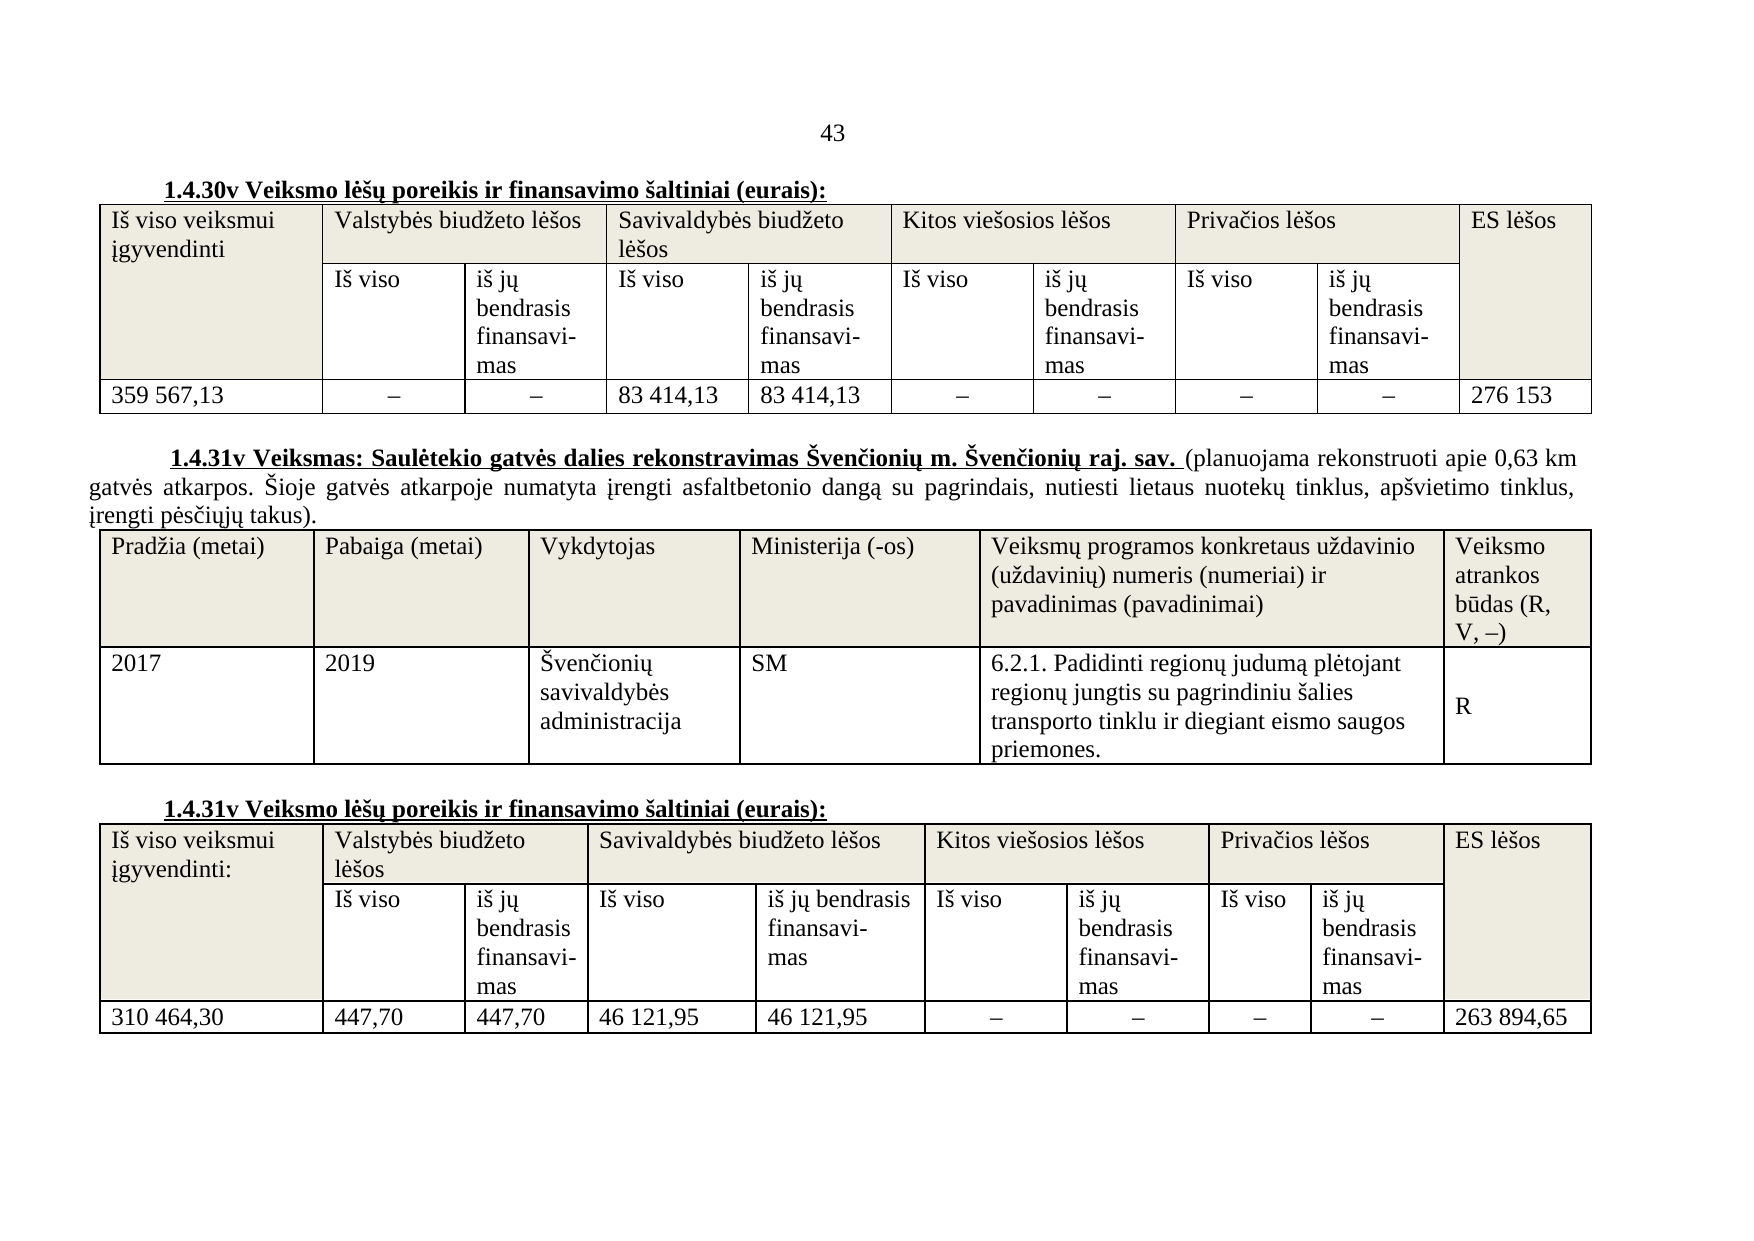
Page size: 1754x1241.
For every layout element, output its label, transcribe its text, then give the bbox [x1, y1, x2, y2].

table_cell – [892, 380, 1033, 413]
table_cell iš jų bendrasis finansavi- mas [1318, 264, 1459, 379]
table_cell iš jų bendrasis finansavi- mas [1312, 885, 1443, 999]
table_header Ministerija (-os) [741, 531, 979, 646]
table_cell – [1312, 1002, 1443, 1032]
text 1.4.31v Veiksmas: Saulėtekio gatvės dalies rekonstravimas Švenčionių m. Švenčionių raj. sav. (planuojama rekonstruoti apie 0,63 km gatvės atkarpos. Šioje gatvės atkarpoje numatyta įrengti asfaltbetonio dangą su pagrindais, nutiesti lietaus nuotekų tinklus, apšvietimo tinklus, įrengti pėsčiųjų takus). [89, 443, 1577, 529]
table_cell iš jų bendrasis finansavi- mas [1034, 264, 1175, 379]
table_cell 46 121,95 [757, 1002, 924, 1032]
table_header Kitos viešosios lėšos [926, 825, 1208, 882]
table_cell R [1445, 648, 1590, 763]
table_header Savivaldybės biudžeto lėšos [607, 205, 891, 263]
table_cell Iš viso [892, 264, 1033, 379]
table_cell 46 121,95 [589, 1002, 755, 1032]
table_cell 2019 [315, 648, 528, 763]
table_header Pradžia (metai) [101, 531, 313, 646]
table_cell – [1318, 380, 1459, 413]
table_cell 6.2.1. Padidinti regionų judumą plėtojant regionų jungtis su pagrindiniu šalies transporto tinklu ir diegiant eismo saugos priemones. [981, 648, 1443, 763]
table_header Savivaldybės biudžeto lėšos [589, 825, 924, 882]
table_cell iš jų bendrasis finansavi- mas [1068, 885, 1208, 999]
text 1.4.31v Veiksmo lėšų poreikis ir finansavimo šaltiniai (eurais): [89, 794, 1577, 823]
table_cell SM [741, 648, 979, 763]
table_cell – [323, 380, 464, 413]
table_cell 263 894,65 [1445, 1002, 1590, 1032]
table_header Veiksmo atrankos būdas (R, V, –) [1445, 531, 1590, 646]
table_header ES lėšos [1460, 205, 1591, 379]
table_cell 359 567,13 [101, 380, 322, 413]
table_cell 2017 [101, 648, 313, 763]
table_cell 310 464,30 [101, 1002, 322, 1032]
table_cell Iš viso [1210, 885, 1310, 999]
table_cell – [466, 380, 606, 413]
table_cell Iš viso [324, 885, 464, 999]
table_cell 447,70 [466, 1002, 587, 1032]
table_cell Iš viso [323, 264, 464, 379]
table_header Kitos viešosios lėšos [892, 205, 1175, 263]
table_cell iš jų bendrasis finansavi- mas [757, 885, 924, 999]
table_cell Iš viso [607, 264, 748, 379]
table_cell Iš viso [926, 885, 1066, 999]
table_cell iš jų bendrasis finansavi- mas [466, 264, 606, 379]
table_header Pabaiga (metai) [315, 531, 528, 646]
table_cell 83 414,13 [607, 380, 748, 413]
table_header Iš viso veiksmui įgyvendinti [101, 205, 322, 379]
table_cell Iš viso [1176, 264, 1317, 379]
table_cell Iš viso [589, 885, 755, 999]
table_header Valstybės biudžeto lėšos [324, 825, 587, 882]
table_cell iš jų bendrasis finansavi- mas [749, 264, 891, 379]
table_header Vykdytojas [530, 531, 739, 646]
table_cell 276 153 [1460, 380, 1591, 413]
text 1.4.30v Veiksmo lėšų poreikis ir finansavimo šaltiniai (eurais): [89, 176, 1577, 204]
table_cell – [926, 1002, 1066, 1032]
table_header Iš viso veiksmui įgyvendinti: [101, 825, 322, 999]
table_cell 83 414,13 [749, 380, 891, 413]
table_cell iš jų bendrasis finansavi- mas [466, 885, 587, 999]
table_header Privačios lėšos [1210, 825, 1443, 882]
table_cell – [1176, 380, 1317, 413]
table_cell – [1068, 1002, 1208, 1032]
table_cell – [1034, 380, 1175, 413]
table_cell Švenčionių savivaldybės administracija [530, 648, 739, 763]
table_header Valstybės biudžeto lėšos [323, 205, 606, 263]
table_header ES lėšos [1445, 825, 1590, 999]
table_header Privačios lėšos [1176, 205, 1459, 263]
table_cell 447,70 [324, 1002, 464, 1032]
table_cell – [1210, 1002, 1310, 1032]
table_header Veiksmų programos konkretaus uždavinio (uždavinių) numeris (numeriai) ir pavadinimas (pavadinimai) [981, 531, 1443, 646]
